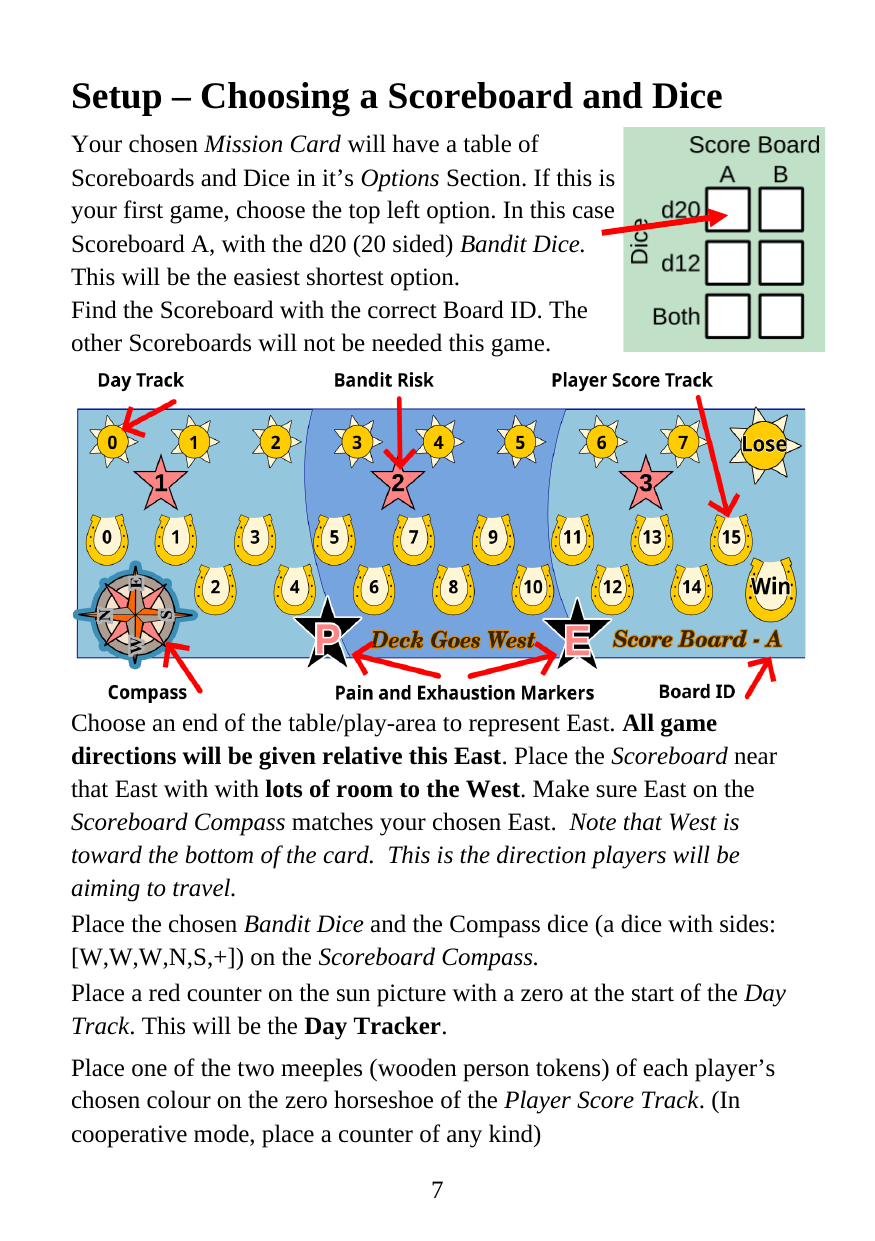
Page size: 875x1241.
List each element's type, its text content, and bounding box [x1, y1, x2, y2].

text Your chosen Mission Card will have a table of Scoreboards and Dice in it’s Options Section. If this is your first game, choose the top left option. In this case Scoreboard A, with the d20 (20 sided) Bandit Dice. This will be the easiest shortest option. Find the Scoreboard with the correct Board ID. The other Scoreboards will not be needed this game. [71, 129, 803, 389]
text Place the chosen Bandit Dice and the Compass dice (a dice with sides:[W,W,W,N,S,+]) on the Scoreboard Compass. [71, 909, 803, 971]
subtitle Setup – Choosing a Scoreboard and Dice [71, 74, 803, 117]
picture [623, 127, 826, 352]
text Choose an end of the table/play-area to represent East. All game directions will be given relative this East. Place the Scoreboard near that East with with lots of room to the West. Make sure East on the Scoreboard Compass matches your chosen East. Note that West is toward the bottom of the card. This is the direction players will be aiming to travel. [71, 703, 803, 902]
picture [72, 372, 806, 703]
text Place one of the two meeples (wooden person tokens) of each player’s chosen colour on the zero horseshoe of the Player Score Track. (In cooperative mode, place a counter of any kind) [71, 1053, 803, 1147]
text Place a red counter on the sun picture with a zero at the start of the Day Track. This will be the Day Tracker. [71, 978, 803, 1040]
